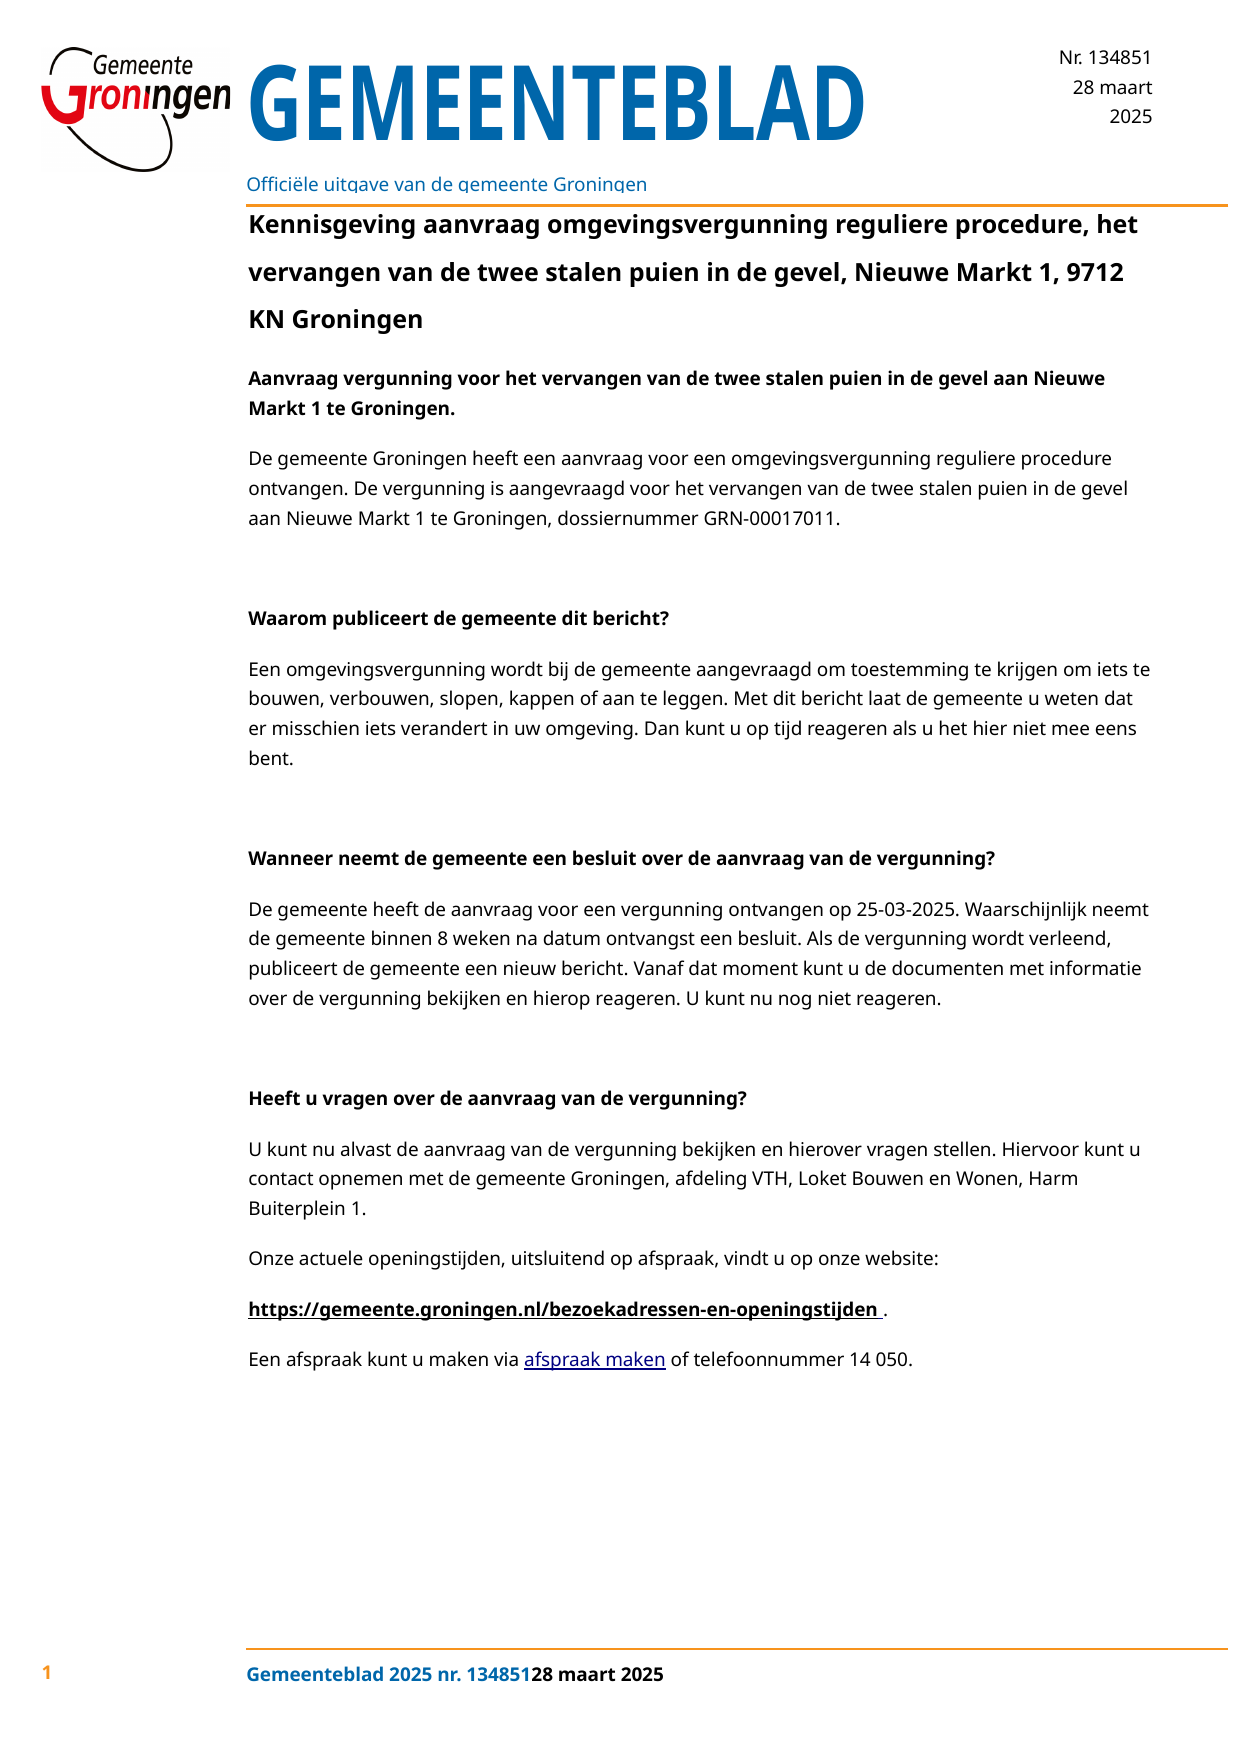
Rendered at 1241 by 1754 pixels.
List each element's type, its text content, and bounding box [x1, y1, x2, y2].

text Kennisgeving aanvraag omgevingsvergunning reguliere procedure, het vervangen van de twee stalen puien in de gevel, Nieuwe Markt 1, 9712 KN Groningen [248, 207, 1152, 336]
text Heeft u vragen over de aanvraag van de vergunning? [248, 1086, 1152, 1111]
text Waarom publiceert de gemeente dit bericht? [248, 606, 1152, 631]
text De gemeente heeft de aanvraag voor een vergunning ontvangen op 25-03-2025. Waarschijnlijk neemt de gemeente binnen 8 weken na datum ontvangst een besluit. Als de vergunning wordt verleend, publiceert de gemeente een nieuw bericht. Vanaf dat moment kunt u de documenten met informatie over de vergunning bekijken en hierop reageren. U kunt nu nog niet reageren. [248, 896, 1152, 1010]
text Wanneer neemt de gemeente een besluit over de aanvraag van de vergunning? [248, 846, 1152, 871]
text Een omgevingsvergunning wordt bij de gemeente aangevraagd om toestemming te krijgen om iets te bouwen, verbouwen, slopen, kappen of aan te leggen. Met dit bericht laat de gemeente u weten dat er misschien iets verandert in uw omgeving. Dan kunt u op tijd reageren als u het hier niet mee eens bent. [248, 656, 1152, 770]
text Aanvraag vergunning voor het vervangen van de twee stalen puien in de gevel aan Nieuwe Markt 1 te Groningen. [248, 366, 1152, 421]
text Onze actuele openingstijden, uitsluitend op afspraak, vindt u op onze website: [248, 1246, 1152, 1271]
text Een afspraak kunt u maken via afspraak maken of telefoonnummer 14 050. [248, 1346, 1152, 1372]
text U kunt nu alvast de aanvraag van de vergunning bekijken en hierover vragen stellen. Hiervoor kunt u contact opnemen met de gemeente Groningen, afdeling VTH, Loket Bouwen en Wonen, Harm Buiterplein 1. [248, 1136, 1152, 1221]
text De gemeente Groningen heeft een aanvraag voor een omgevingsvergunning reguliere procedure ontvangen. De vergunning is aangevraagd voor het vervangen van de twee stalen puien in de gevel aan Nieuwe Markt 1 te Groningen, dossiernummer GRN-00017011. [248, 446, 1152, 530]
picture [41, 47, 231, 172]
text https://gemeente.groningen.nl/bezoekadressen-en-openingstijden . [248, 1296, 1152, 1322]
